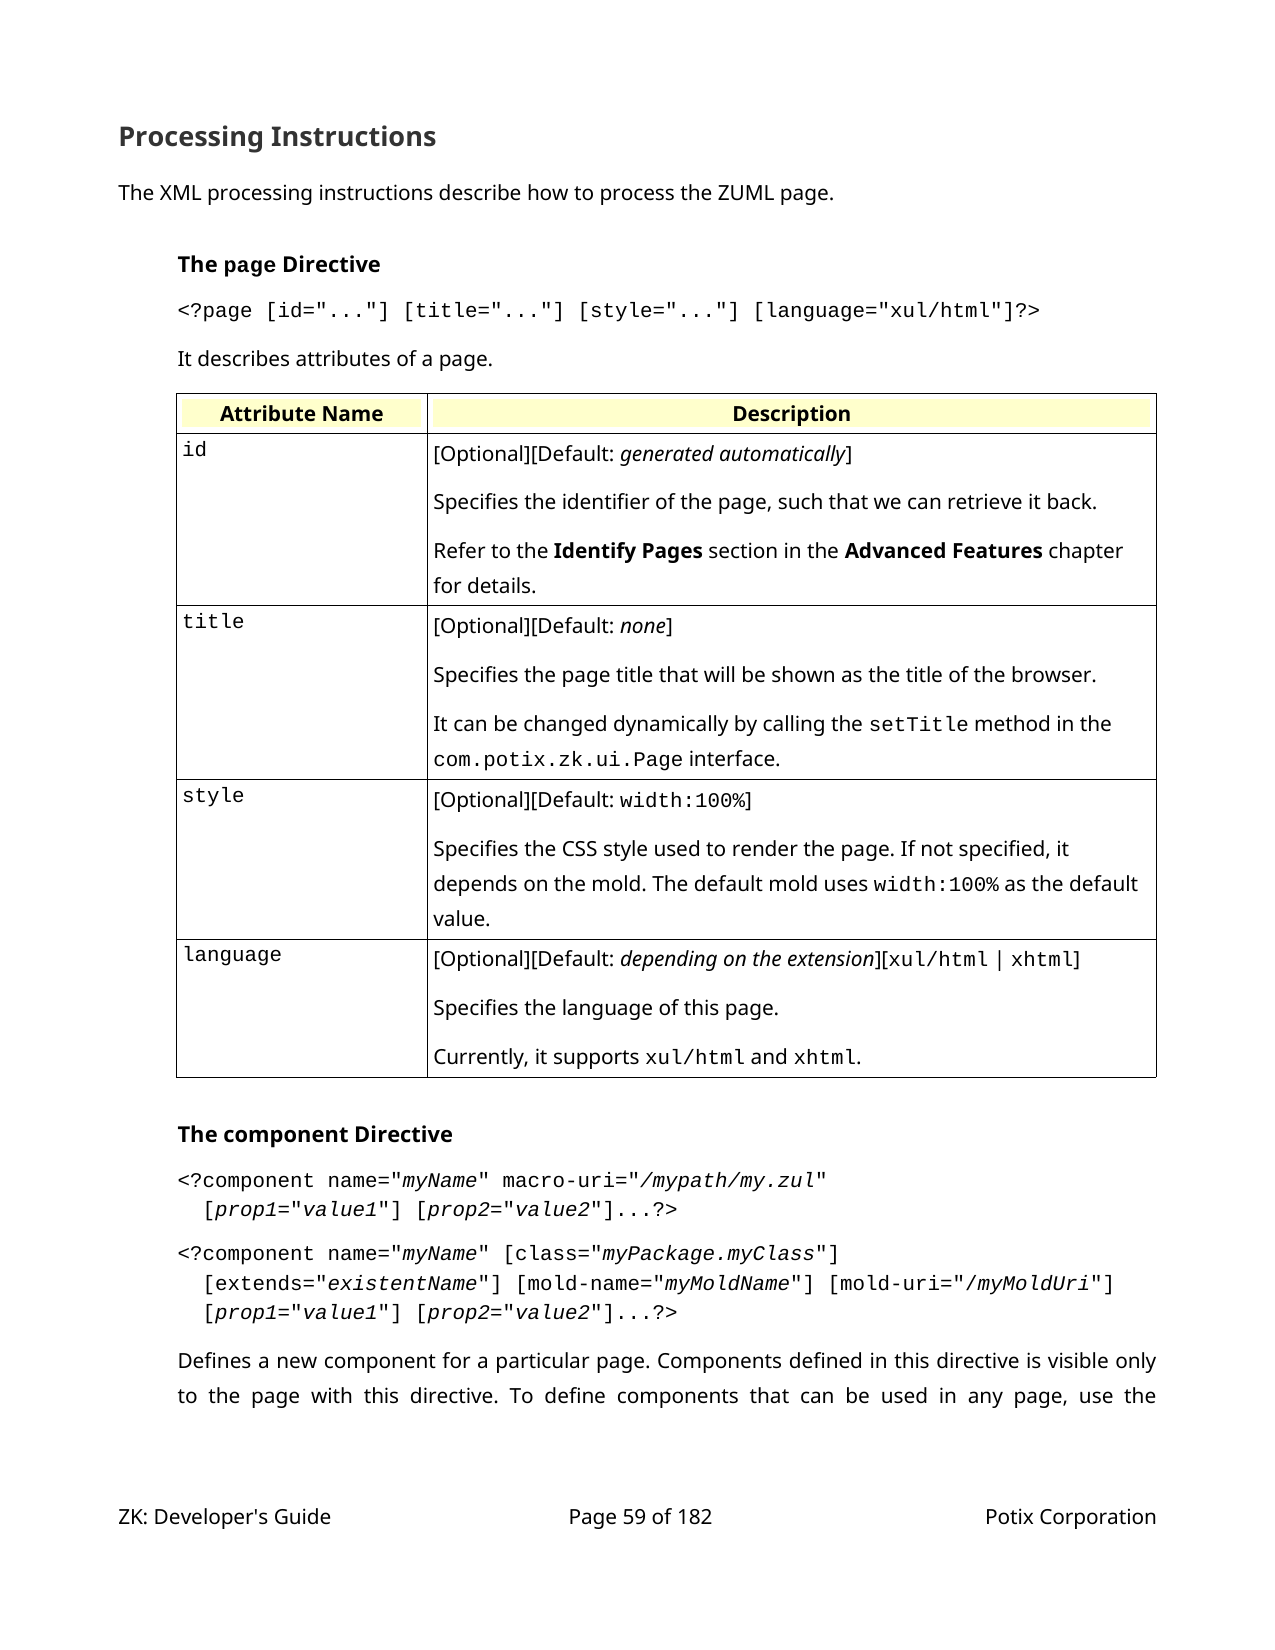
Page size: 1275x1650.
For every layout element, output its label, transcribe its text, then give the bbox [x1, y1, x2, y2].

table_cell [Optional][Default: depending on the extension][xul/html | xhtml] Specifies the language of this page. Currently, it supports xul/html and xhtml. [428, 940, 1156, 1077]
table_cell title [177, 606, 427, 779]
subtitle Processing Instructions [118, 118, 1157, 155]
table_cell style [177, 780, 427, 939]
table_cell [Optional][Default: none] Specifies the page title that will be shown as the title of the browser. It can be changed dynamically by calling the setTitle method in the com.potix.zk.ui.Page interface. [428, 606, 1156, 779]
table_header Attribute Name [177, 394, 427, 433]
text Defines a new component for a particular page. Components defined in this directive is visible only to the page with this directive. To define components that can be used in any page, use the [177, 1346, 1157, 1410]
table_cell [Optional][Default: width:100%] Specifies the CSS style used to render the page. If not specified, it depends on the mold. The default mold uses width:100% as the default value. [428, 780, 1156, 939]
subtitle The component Directive [177, 1119, 1157, 1149]
text <?component name="myName" [class="myPackage.myClass"] [extends="existentName"] [mold-name="myMoldName"] [mold-uri="/myMoldUri"] [prop1="value1"] [prop2="value2"]...?> [177, 1243, 1157, 1326]
table_cell [Optional][Default: generated automatically] Specifies the identifier of the page, such that we can retrieve it back. Refer to the Identify Pages section in the Advanced Features chapter for details. [428, 434, 1156, 605]
text <?component name="myName" macro-uri="/mypath/my.zul" [prop1="value1"] [prop2="value2"]...?> [177, 1170, 1157, 1223]
subtitle The page Directive [177, 249, 1157, 279]
text It describes attributes of a page. [177, 344, 1157, 372]
text The XML processing instructions describe how to process the ZUML page. [118, 178, 1157, 207]
table_header Description [428, 394, 1156, 433]
table_cell id [177, 434, 427, 605]
text <?page [id="..."] [title="..."] [style="..."] [language="xul/html"]?> [177, 300, 1157, 323]
table_cell language [177, 940, 427, 1077]
